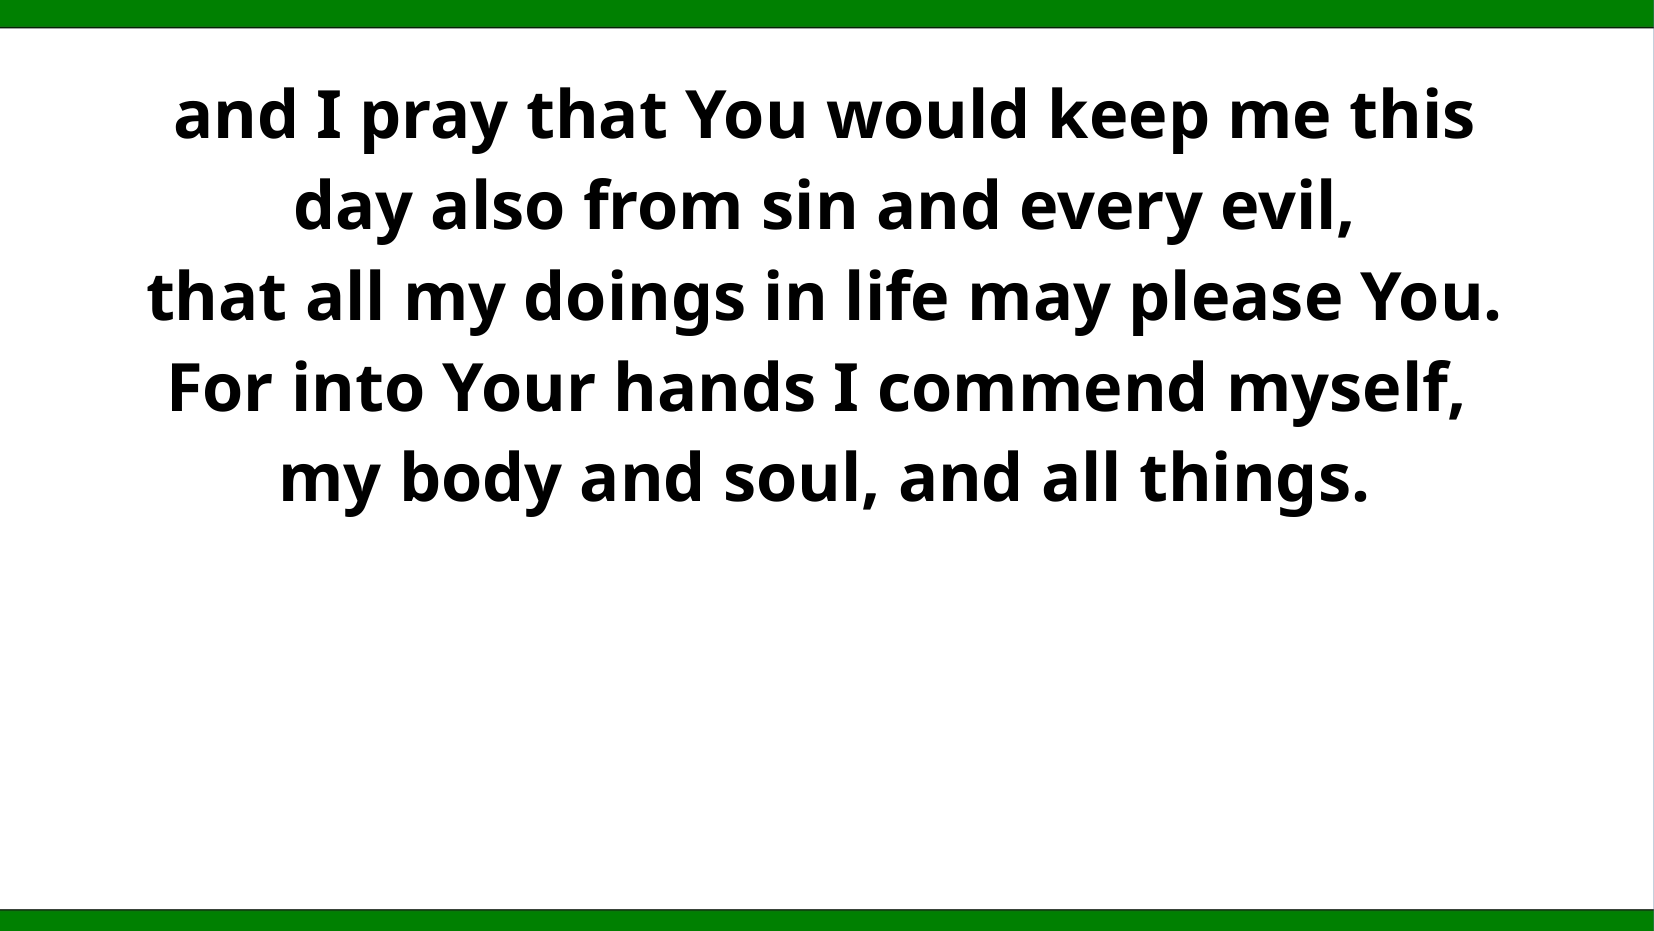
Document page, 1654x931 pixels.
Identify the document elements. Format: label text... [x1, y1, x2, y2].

picture [0, 0, 1654, 931]
text_box and I pray that You would keep me this day also from sin and every evil, that all my doings in life may please You. For into Your hands I commend myself, my body and soul, and all things. [90, 60, 1561, 591]
